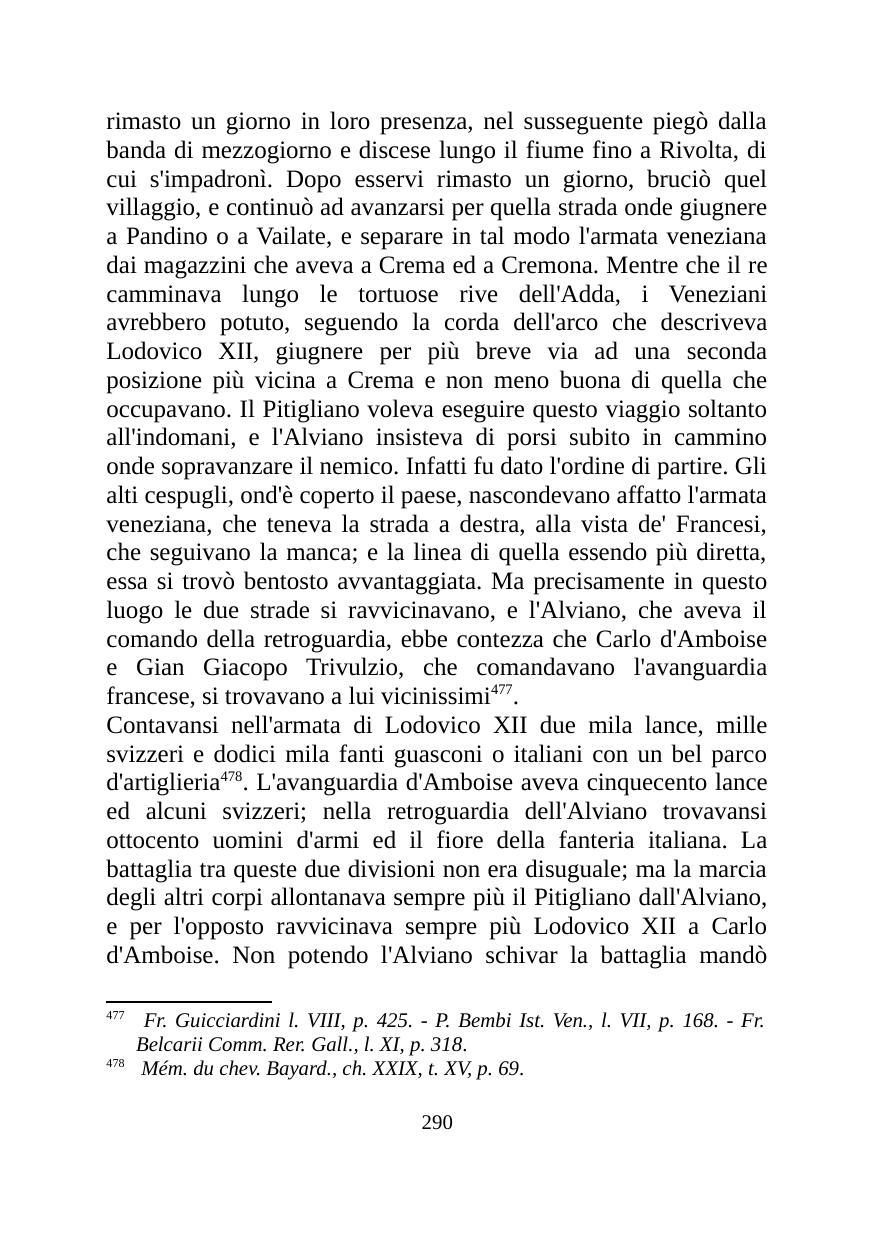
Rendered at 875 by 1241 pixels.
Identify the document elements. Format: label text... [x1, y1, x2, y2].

text Fr. Guicciardini l. VIII, p. 425. - P. Bembi Ist. Ven., l. VII, p. 168. - Fr. Belcarii Comm. Rer. Gall., l. XI, p. 318. [106, 1008, 768, 1056]
text rimasto un giorno in loro presenza, nel susseguente piegò dalla banda di mezzogiorno e discese lungo il fiume fino a Rivolta, di cui s'impadronì. Dopo esservi rimasto un giorno, bruciò quel villaggio, e continuò ad avanzarsi per quella strada onde giugnere a Pandino o a Vailate, e separare in tal modo l'armata veneziana dai magazzini che aveva a Crema ed a Cremona. Mentre che il re camminava lungo le tortuose rive dell'Adda, i Veneziani avrebbero potuto, seguendo la corda dell'arco che descriveva Lodovico XII, giugnere per più breve via ad una seconda posizione più vicina a Crema e non meno buona di quella che occupavano. Il Pitigliano voleva eseguire questo viaggio soltanto all'indomani, e l'Alviano insisteva di porsi subito in cammino onde sopravanzare il nemico. Infatti fu dato l'ordine di partire. Gli alti cespugli, ond'è coperto il paese, nascondevano affatto l'armata veneziana, che teneva la strada a destra, alla vista de' Francesi, che seguivano la manca; e la linea di quella essendo più diretta, essa si trovò bentosto avvantaggiata. Ma precisamente in questo luogo le due strade si ravvicinavano, e l'Alviano, che aveva il comando della retroguardia, ebbe contezza che Carlo d'Amboise e Gian Giacopo Trivulzio, che comandavano l'avanguardia francese, si trovavano a lui vicinissimi. [106, 106, 768, 710]
text Contavansi nell'armata di Lodovico XII due mila lance, mille svizzeri e dodici mila fanti guasconi o italiani con un bel parco d'artiglieria. L'avanguardia d'Amboise aveva cinquecento lance ed alcuni svizzeri; nella retroguardia dell'Alviano trovavansi ottocento uomini d'armi ed il fiore della fanteria italiana. La battaglia tra queste due divisioni non era disuguale; ma la marcia degli altri corpi allontanava sempre più il Pitigliano dall'Alviano, e per l'opposto ravvicinava sempre più Lodovico XII a Carlo d'Amboise. Non potendo l'Alviano schivar la battaglia mandò [106, 710, 768, 969]
text Mém. du chev. Bayard., ch. XXIX, t. XV, p. 69. [106, 1056, 768, 1080]
